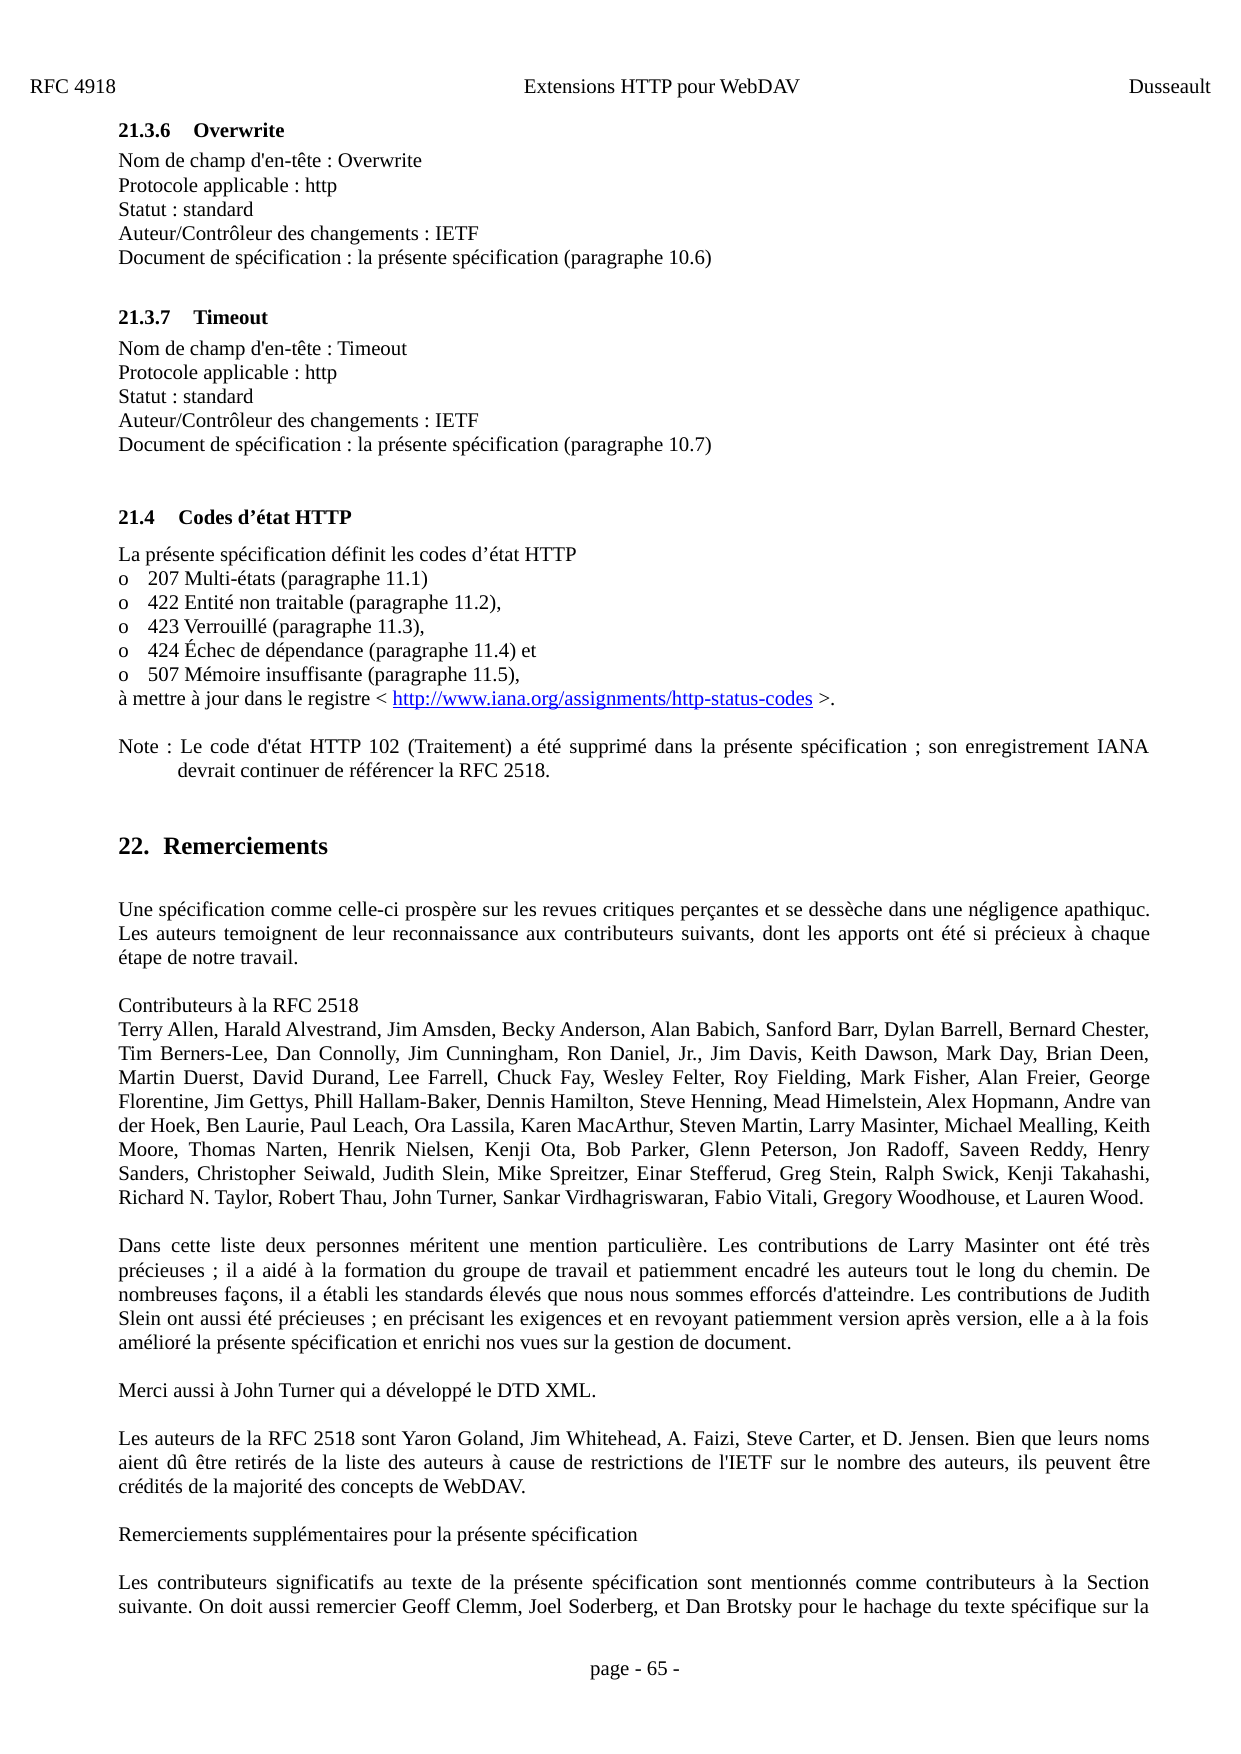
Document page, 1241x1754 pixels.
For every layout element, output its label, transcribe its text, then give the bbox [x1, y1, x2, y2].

text o 424 Échec de dépendance (paragraphe 11.4) et [118, 638, 1152, 662]
text o 207 Multi-états (paragraphe 11.1) [118, 566, 1152, 590]
text La présente spécification définit les codes d’état HTTP [118, 542, 1152, 566]
text Auteur/Contrôleur des changements : IETF [118, 221, 1152, 245]
subtitle 21.4 Codes d’état HTTP [118, 505, 1152, 529]
text Statut : standard [118, 384, 1152, 408]
text Dans cette liste deux personnes méritent une mention particulière. Les contributions de Larry Masinter ont été très précieuses ; il a aidé à la formation du groupe de travail et patiemment encadré les auteurs tout le long du chemin. De nombreuses façons, il a établi les standards élevés que nous nous sommes efforcés d'atteindre. Les contributions de Judith Slein ont aussi été précieuses ; en précisant les exigences et en revoyant patiemment version après version, elle a à la fois amélioré la présente spécification et enrichi nos vues sur la gestion de document. [118, 1233, 1152, 1354]
text Terry Allen, Harald Alvestrand, Jim Amsden, Becky Anderson, Alan Babich, Sanford Barr, Dylan Barrell, Bernard Chester, Tim Berners-Lee, Dan Connolly, Jim Cunningham, Ron Daniel, Jr., Jim Davis, Keith Dawson, Mark Day, Brian Deen, Martin Duerst, David Durand, Lee Farrell, Chuck Fay, Wesley Felter, Roy Fielding, Mark Fisher, Alan Freier, George Florentine, Jim Gettys, Phill Hallam-Baker, Dennis Hamilton, Steve Henning, Mead Himelstein, Alex Hopmann, Andre van der Hoek, Ben Laurie, Paul Leach, Ora Lassila, Karen MacArthur, Steven Martin, Larry Masinter, Michael Mealling, Keith Moore, Thomas Narten, Henrik Nielsen, Kenji Ota, Bob Parker, Glenn Peterson, Jon Radoff, Saveen Reddy, Henry Sanders, Christopher Seiwald, Judith Slein, Mike Spreitzer, Einar Stefferud, Greg Stein, Ralph Swick, Kenji Takahashi, Richard N. Taylor, Robert Thau, John Turner, Sankar Virdhagriswaran, Fabio Vitali, Gregory Woodhouse, et Lauren Wood. [118, 1017, 1152, 1209]
text Merci aussi à John Turner qui a développé le DTD XML. [118, 1378, 1152, 1402]
subtitle 21.3.6 Overwrite [118, 118, 1152, 142]
text Remerciements supplémentaires pour la présente spécification [118, 1522, 1152, 1546]
subtitle 21.3.7 Timeout [118, 305, 1152, 329]
text Les contributeurs significatifs au texte de la présente spécification sont mentionnés comme contributeurs à la Section suivante. On doit aussi remercier Geoff Clemm, Joel Soderberg, et Dan Brotsky pour le hachage du texte spécifique sur la [118, 1570, 1152, 1618]
subtitle 22. Remerciements [118, 831, 1152, 860]
text Note : Le code d'état HTTP 102 (Traitement) a été supprimé dans la présente spécification ; son enregistrement IANA devrait continuer de référencer la RFC 2518. [118, 734, 1152, 782]
text Une spécification comme celle-ci prospère sur les revues critiques perçantes et se dessèche dans une négligence apathiquc. Les auteurs temoignent de leur reconnaissance aux contributeurs suivants, dont les apports ont été si précieux à chaque étape de notre travail. [118, 897, 1152, 969]
text o 507 Mémoire insuffisante (paragraphe 11.5), [118, 662, 1152, 686]
text Auteur/Contrôleur des changements : IETF [118, 408, 1152, 432]
text Les auteurs de la RFC 2518 sont Yaron Goland, Jim Whitehead, A. Faizi, Steve Carter, et D. Jensen. Bien que leurs noms aient dû être retirés de la liste des auteurs à cause de restrictions de l'IETF sur le nombre des auteurs, ils peuvent être crédités de la majorité des concepts de WebDAV. [118, 1426, 1152, 1498]
text Nom de champ d'en-tête : Timeout [118, 336, 1152, 360]
text o 422 Entité non traitable (paragraphe 11.2), [118, 590, 1152, 614]
text Document de spécification : la présente spécification (paragraphe 10.7) [118, 432, 1152, 456]
text Nom de champ d'en-tête : Overwrite [118, 148, 1152, 172]
text Protocole applicable : http [118, 360, 1152, 384]
text à mettre à jour dans le registre < http://www.iana.org/assignments/http-status-codes >. [118, 686, 1152, 710]
text Protocole applicable : http [118, 172, 1152, 197]
text Statut : standard [118, 197, 1152, 221]
text Contributeurs à la RFC 2518 [118, 993, 1152, 1017]
text Document de spécification : la présente spécification (paragraphe 10.6) [118, 245, 1152, 269]
text o 423 Verrouillé (paragraphe 11.3), [118, 614, 1152, 638]
